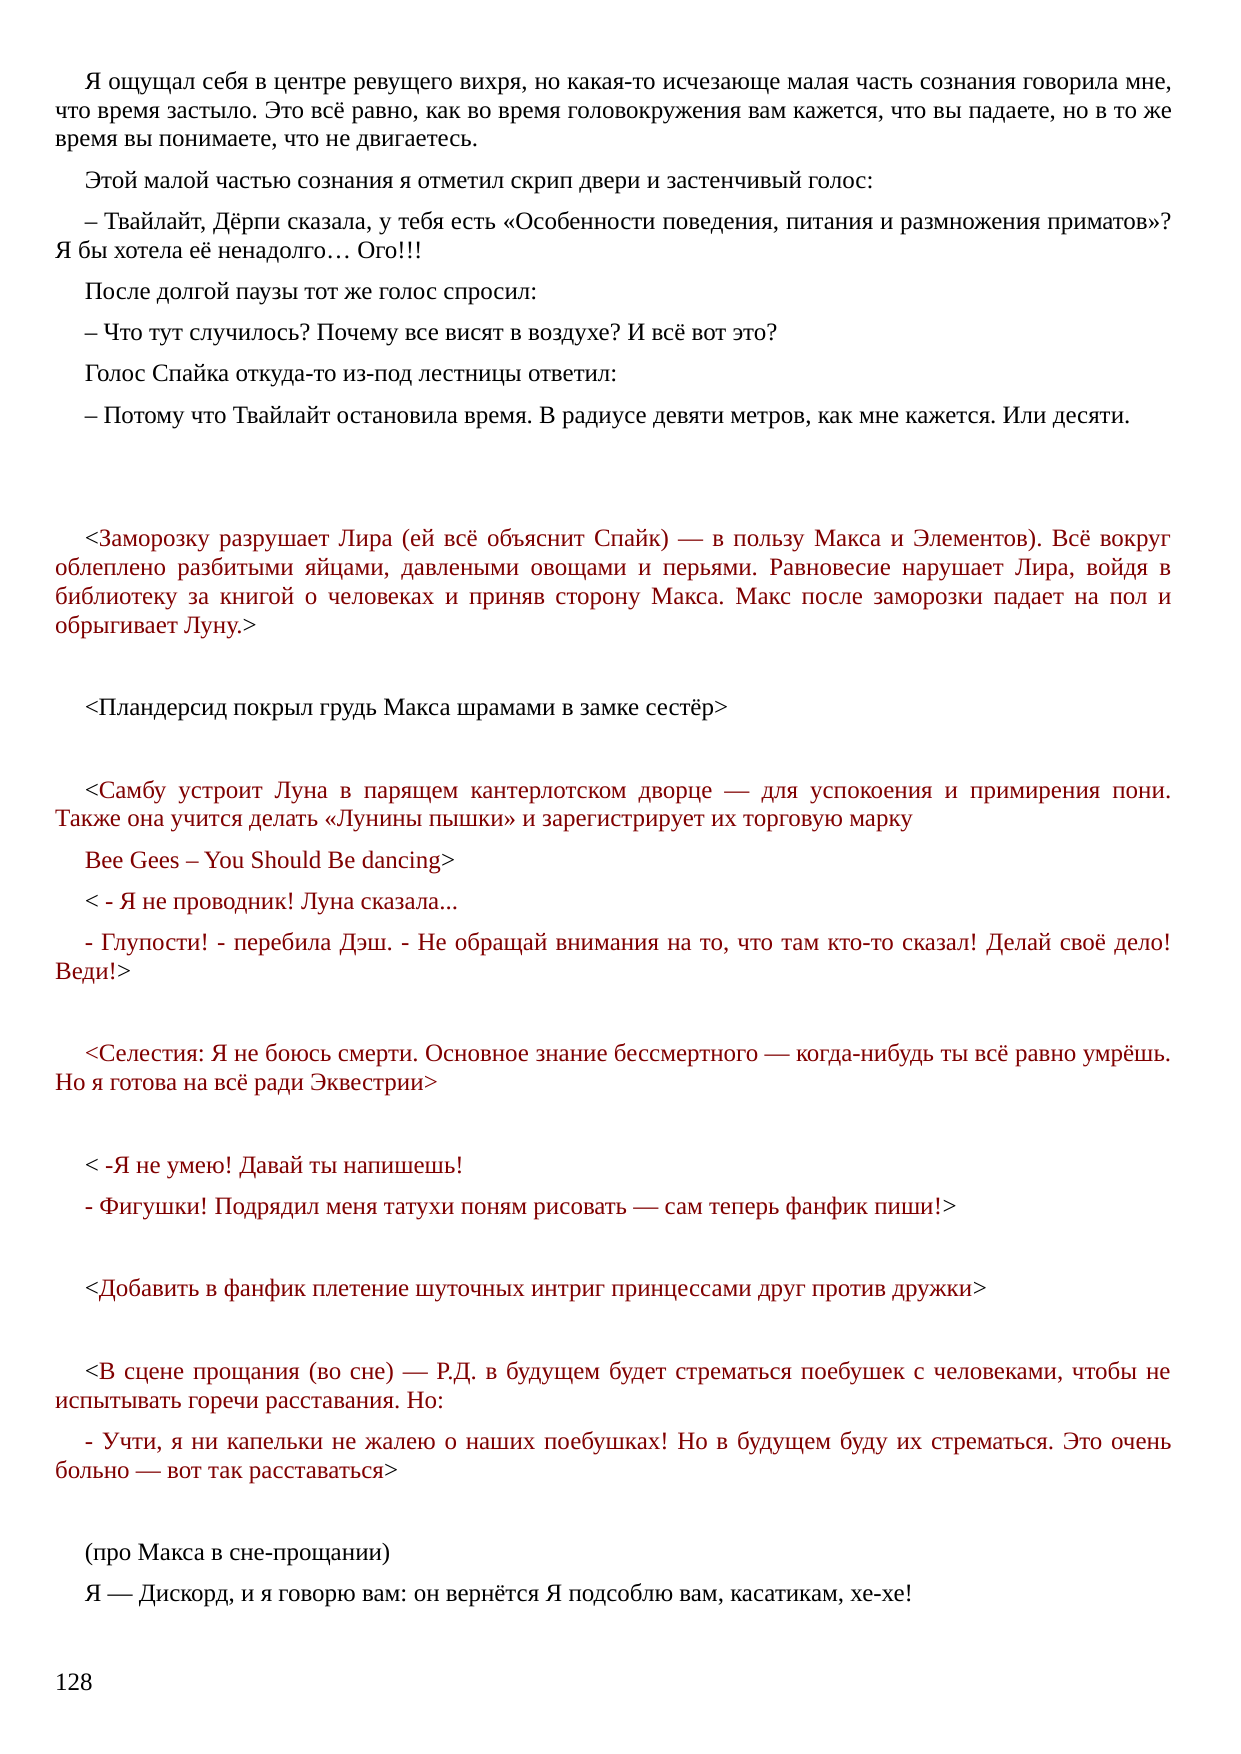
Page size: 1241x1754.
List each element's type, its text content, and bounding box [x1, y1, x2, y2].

text – Потому что Твайлайт остановила время. В радиусе девяти метров, как мне кажется. Или десяти. [55, 400, 1173, 428]
text - Учти, я ни капельки не жалею о наших поебушках! Но в будущем буду их стрематься. Это очень больно — вот так расставаться> [55, 1426, 1173, 1483]
text Bee Gees – You Should Be dancing> [55, 845, 1173, 873]
text Я ощущал себя в центре ревущего вихря, но какая-то исчезающе малая часть сознания говорила мне, что время застыло. Это всё равно, как во время головокружения вам кажется, что вы падаете, но в то же время вы понимаете, что не двигаетесь. [55, 66, 1173, 152]
text Этой малой частью сознания я отметил скрип двери и застенчивый голос: [55, 165, 1173, 193]
text – Твайлайт, Дёрпи сказала, у тебя есть «Особенности поведения, питания и размножения приматов»? Я бы хотела её ненадолго… Ого!!! [55, 206, 1173, 263]
text <Самбу устроит Луна в парящем кантерлотском дворце — для успокоения и примирения пони. Также она учится делать «Лунины пышки» и зарегистрирует их торговую марку [55, 775, 1173, 832]
text (про Макса в сне-прощании) [55, 1537, 1173, 1566]
text После долгой паузы тот же голос спросил: [55, 276, 1173, 305]
text Я — Дискорд, и я говорю вам: он вернётся Я подсоблю вам, касатикам, хе-хе! [55, 1578, 1173, 1607]
text < - Я не проводник! Луна сказала... [55, 886, 1173, 915]
text <В сцене прощания (во сне) — Р.Д. в будущем будет стрематься поебушек с человеками, чтобы не испытывать горечи расставания. Но: [55, 1356, 1173, 1413]
text <Заморозку разрушает Лира (ей всё объяснит Спайк) — в пользу Макса и Элементов). Всё вокруг облеплено разбитыми яйцами, давлеными овощами и перьями. Равновесие нарушает Лира, войдя в библиотеку за книгой о человеках и приняв сторону Макса. Макс после заморозки падает на пол и обрыгивает Луну.> [55, 523, 1173, 638]
text Голос Спайка откуда-то из-под лестницы ответил: [55, 358, 1173, 387]
text <Добавить в фанфик плетение шуточных интриг принцессами друг против дружки> [55, 1273, 1173, 1302]
text – Что тут случилось? Почему все висят в воздухе? И всё вот это? [55, 317, 1173, 346]
text <Пландерсид покрыл грудь Макса шрамами в замке сестёр> [55, 692, 1173, 721]
text <Селестия: Я не боюсь смерти. Основное знание бессмертного — когда-нибудь ты всё равно умрёшь. Но я готова на всё ради Эквестрии> [55, 1038, 1173, 1096]
text < -Я не умею! Давай ты напишешь! [55, 1150, 1173, 1178]
text - Глупости! - перебила Дэш. - Не обращай внимания на то, что там кто-то сказал! Делай своё дело! Веди!> [55, 927, 1173, 985]
text - Фигушки! Подрядил меня татухи поням рисовать — сам теперь фанфик пиши!> [55, 1191, 1173, 1220]
